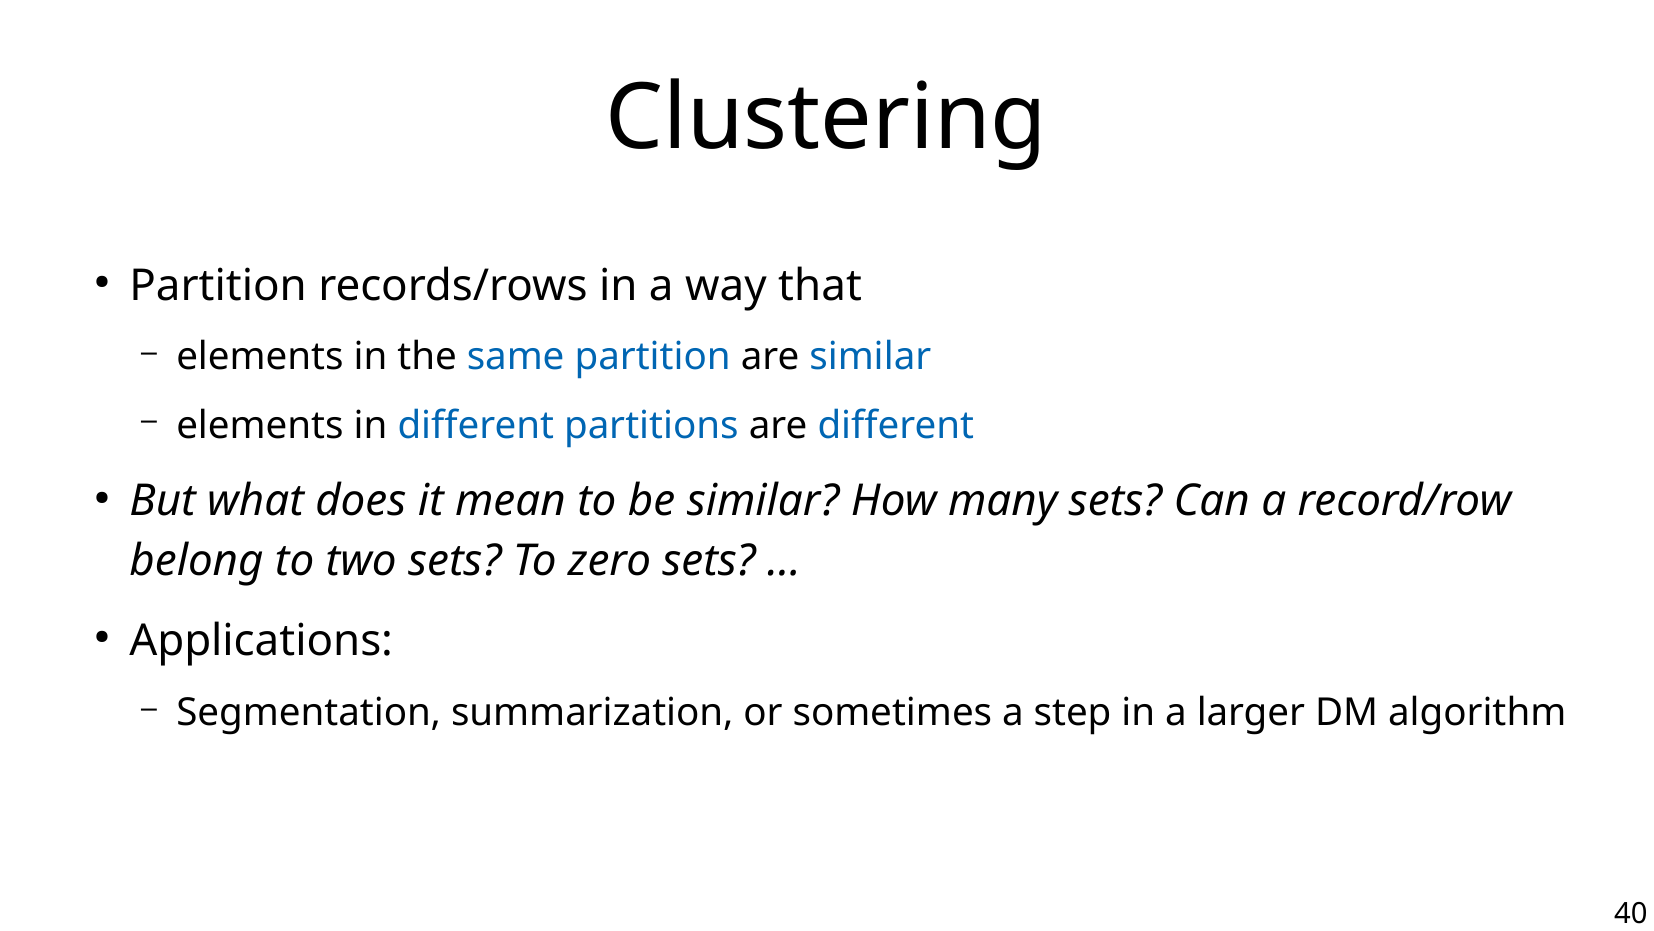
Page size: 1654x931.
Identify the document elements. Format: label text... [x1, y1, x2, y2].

title Clustering [82, 1, 1571, 226]
list Partition records/rows in a way that elements in the same partition are similar elements in different partitions are different But what does it mean to be similar? How many sets? Can a record/row belong to two sets? To zero sets? ... Applications: Segmentation, summarization, or sometimes a step in a larger DM algorithm [82, 253, 1571, 793]
